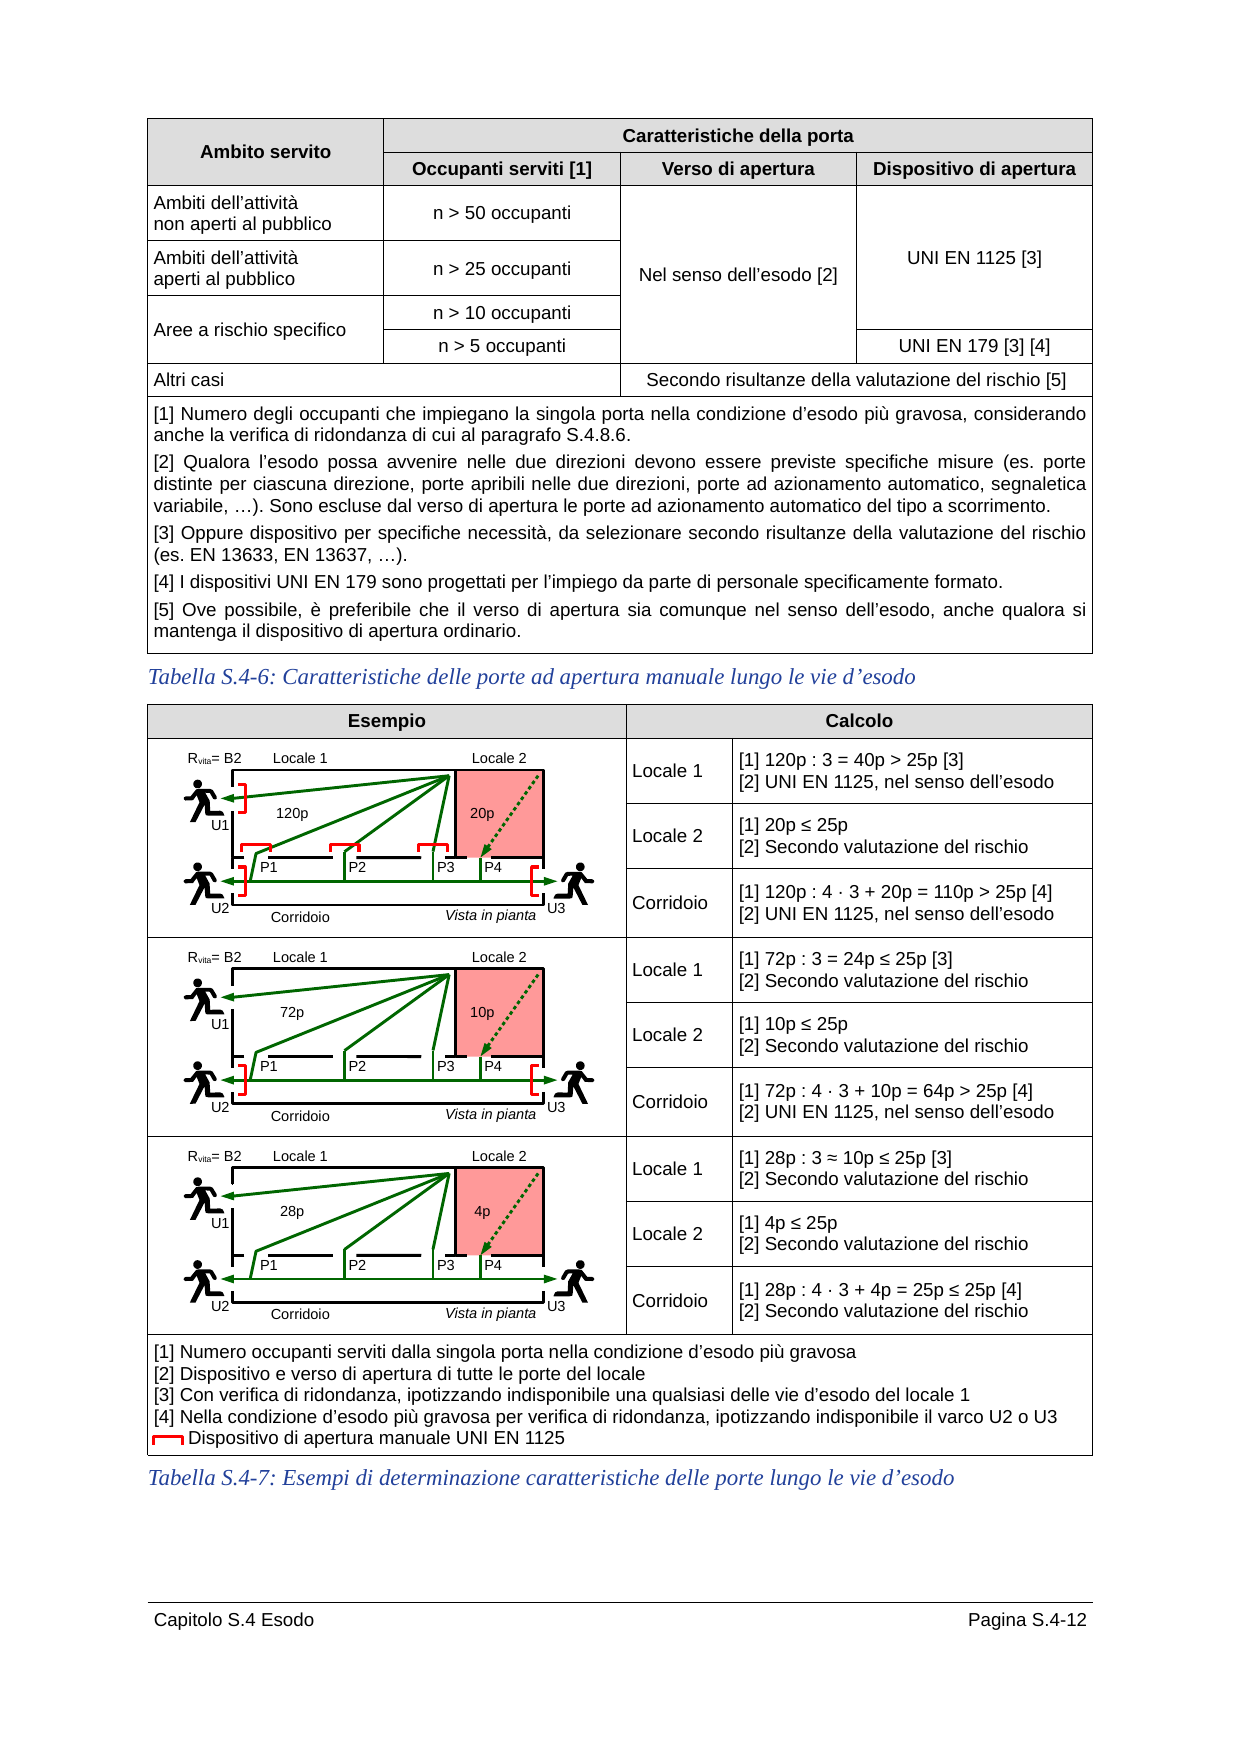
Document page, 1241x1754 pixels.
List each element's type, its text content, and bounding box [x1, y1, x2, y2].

table_cell [1] 4p ≤ 25p [2] Secondo valutazione del rischio [733, 1202, 1092, 1266]
table_cell [1] 72p : 4 · 3 + 10p = 64p > 25p [4] [2] UNI EN 1125, nel senso dell’esodo [733, 1068, 1092, 1136]
table_cell n > 25 occupanti [384, 241, 620, 295]
table_cell [1] 120p : 4 · 3 + 20p = 110p > 25p [4] [2] UNI EN 1125, nel senso dell’esodo [733, 869, 1092, 937]
table_cell Nel senso dell’esodo [2] [621, 186, 856, 362]
table_cell Locale 2 [627, 804, 732, 868]
table_cell [1] 120p : 3 = 40p > 25p [3] [2] UNI EN 1125, nel senso dell’esodo [733, 739, 1092, 803]
table_header Caratteristiche della porta [384, 119, 1092, 152]
table_cell Dispositivo di apertura [857, 153, 1092, 185]
table_cell [1] 72p : 3 = 24p ≤ 25p [3] [2] Secondo valutazione del rischio [733, 938, 1092, 1002]
table_cell Locale 2 [627, 1202, 732, 1266]
table_cell n > 10 occupanti [384, 296, 620, 329]
table_cell UNI EN 1125 [3] [857, 186, 1092, 329]
table_cell Locale 1 [627, 938, 732, 1002]
table_header Ambito servito [148, 119, 383, 185]
table_cell Secondo risultanze della valutazione del rischio [5] [621, 364, 1092, 396]
table_cell Occupanti serviti [1] [384, 153, 620, 185]
table_cell Locale 1 [627, 739, 732, 803]
table_cell Corridoio [627, 1068, 732, 1136]
table_cell Aree a rischio specifico [148, 296, 383, 362]
table_cell [1] 10p ≤ 25p [2] Secondo valutazione del rischio [733, 1003, 1092, 1067]
table_cell Locale 2 [627, 1003, 732, 1067]
table_cell Ambiti dell’attività aperti al pubblico [148, 241, 383, 295]
table_cell Verso di apertura [621, 153, 856, 185]
table_header Esempio [148, 705, 626, 738]
table_cell [1] 28p : 4 · 3 + 4p = 25p ≤ 25p [4] [2] Secondo valutazione del rischio [733, 1267, 1092, 1334]
table_cell n > 5 occupanti [384, 330, 620, 362]
table_cell Ambiti dell’attività non aperti al pubblico [148, 186, 383, 240]
table_cell Corridoio [627, 869, 732, 937]
table_cell Corridoio [627, 1267, 732, 1334]
table_cell UNI EN 179 [3] [4] [857, 330, 1092, 362]
table_cell n > 50 occupanti [384, 186, 620, 240]
table_cell [1] Numero occupanti serviti dalla singola porta nella condizione d’esodo più gravosa [2] Dispositivo e verso di apertura di tutte le porte del locale [3] Con verifica di ridondanza, ipotizzando indisponibile una qualsiasi delle vie d’esodo del locale 1 [4] Nella condizione d’esodo più gravosa per verifica di ridondanza, ipotizzando indisponibile il varco U2 o U3 Dispositivo di apertura manuale UNI EN 1125 [148, 1335, 1092, 1454]
text Tabella S.4-7: Esempi di determinazione caratteristiche delle porte lungo le vie d’esodo [148, 1464, 1093, 1490]
table_header Calcolo [627, 705, 1092, 738]
table_cell Locale 1 [627, 1137, 732, 1201]
table_cell [148, 1137, 626, 1334]
table_cell [1] 28p : 3 ≈ 10p ≤ 25p [3] [2] Secondo valutazione del rischio [733, 1137, 1092, 1201]
text Tabella S.4-6: Caratteristiche delle porte ad apertura manuale lungo le vie d’esodo [148, 663, 1093, 689]
table_cell Altri casi [148, 364, 620, 396]
table_cell [148, 938, 626, 1136]
table_cell [1] Numero degli occupanti che impiegano la singola porta nella condizione d’esodo più gravosa, considerando anche la verifica di ridondanza di cui al paragrafo S.4.8.6. [2] Qualora l’esodo possa avvenire nelle due direzioni devono essere previste specifiche misure (es. porte distinte per ciascuna direzione, porte apribili nelle due direzioni, porte ad azionamento automatico, segnaletica variabile, …). Sono escluse dal verso di apertura le porte ad azionamento automatico del tipo a scorrimento. [3] Oppure dispositivo per specifiche necessità, da selezionare secondo risultanze della valutazione del rischio (es. EN 13633, EN 13637, …). [4] I dispositivi UNI EN 179 sono progettati per l’impiego da parte di personale specificamente formato. [5] Ove possibile, è preferibile che il verso di apertura sia comunque nel senso dell’esodo, anche qualora si mantenga il dispositivo di apertura ordinario. [148, 397, 1092, 653]
table_cell [1] 20p ≤ 25p [2] Secondo valutazione del rischio [733, 804, 1092, 868]
table_cell [148, 739, 626, 937]
